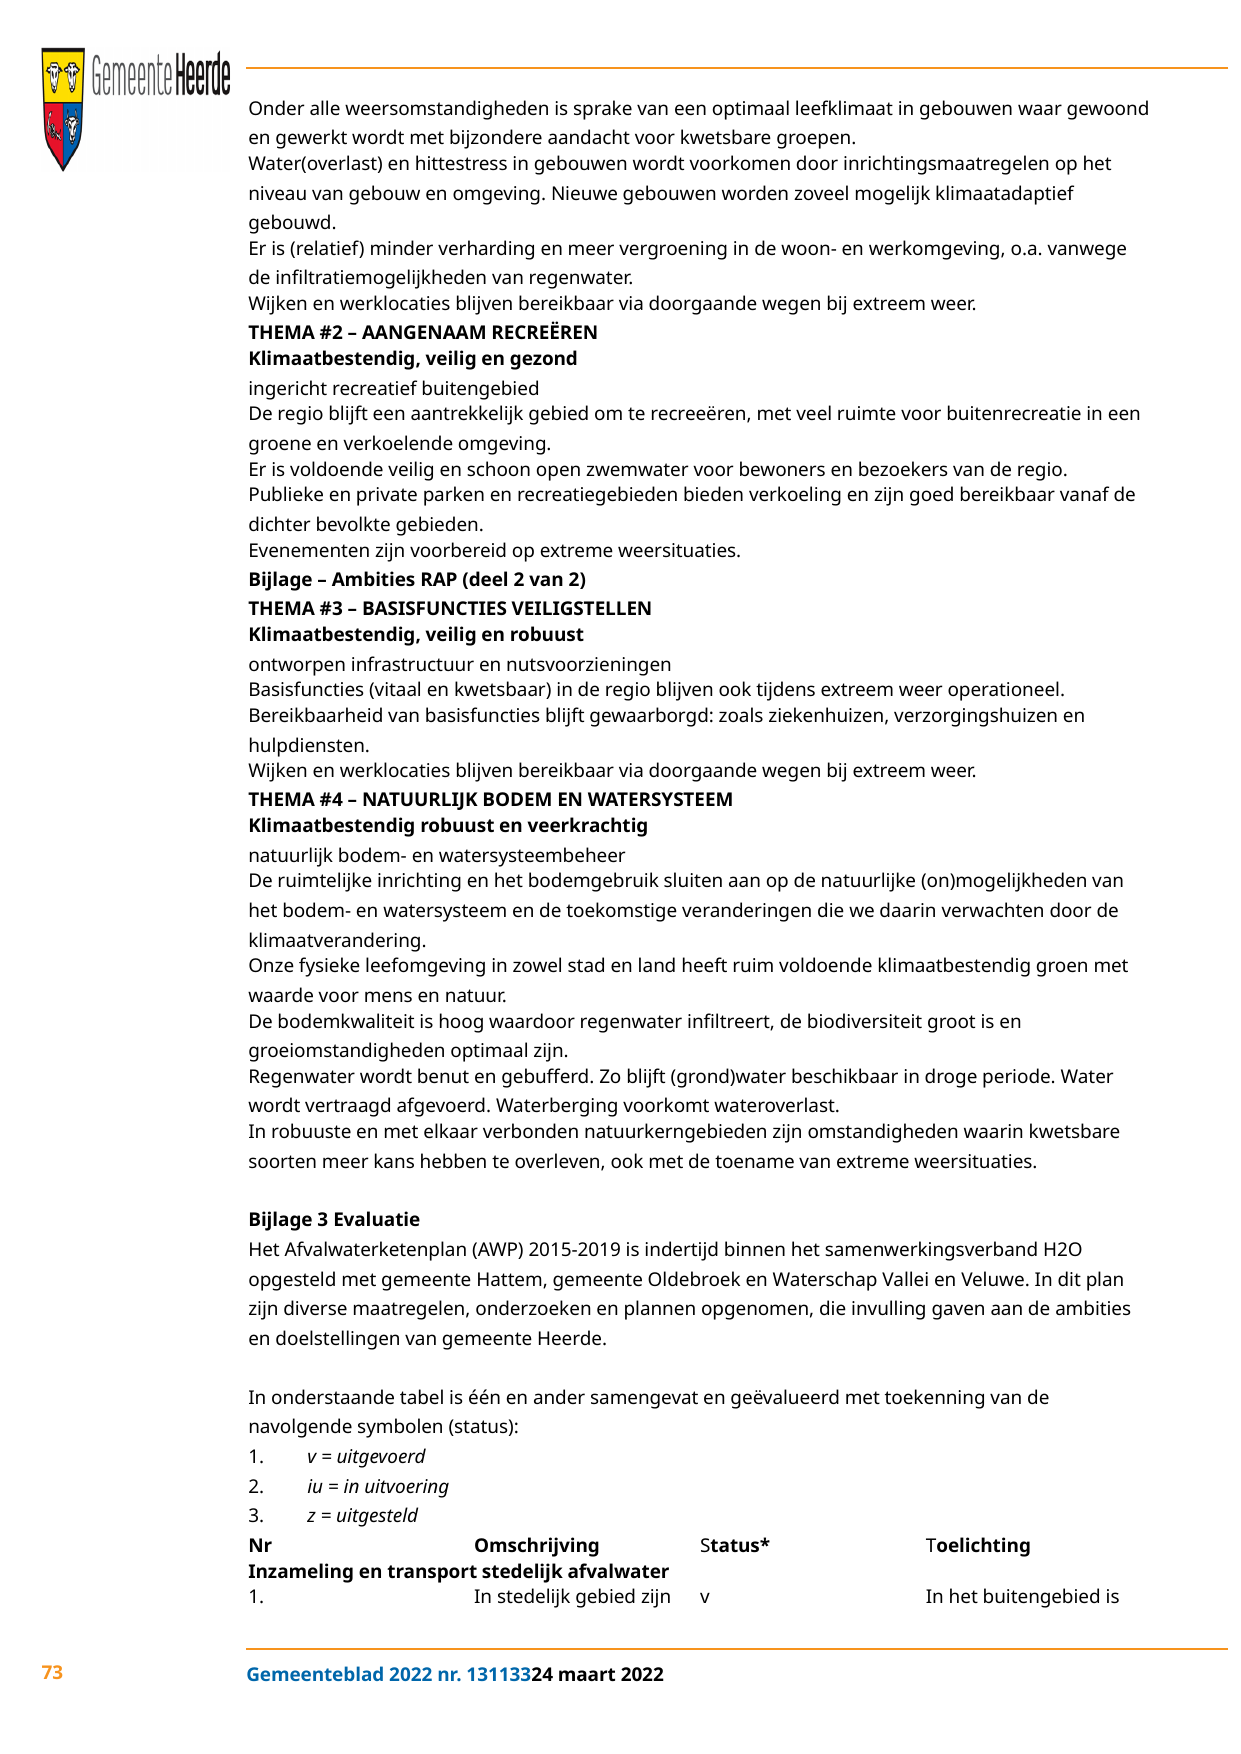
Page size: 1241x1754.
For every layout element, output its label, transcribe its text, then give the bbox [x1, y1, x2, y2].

text Bijlage – Ambities RAP (deel 2 van 2) [248, 566, 1152, 591]
table_cell Er is voldoende veilig en schoon open zwemwater voor bewoners en bezoekers van de regio. [248, 456, 1152, 481]
table_header Omschrijving [474, 1532, 700, 1558]
table_cell Inzameling en transport stedelijk afvalwater [248, 1558, 1152, 1583]
table_header Status* [700, 1532, 926, 1558]
table_cell Regenwater wordt benut en gebufferd. Zo blijft (grond)water beschikbaar in droge periode. Water wordt vertraagd afgevoerd. Waterberging voorkomt wateroverlast. [248, 1063, 1152, 1118]
table_cell Publieke en private parken en recreatiegebieden bieden verkoeling en zijn goed bereikbaar vanaf de dichter bevolkte gebieden. [248, 481, 1152, 537]
table_cell De regio blijft een aantrekkelijk gebied om te recreeëren, met veel ruimte voor buitenrecreatie in een groene en verkoelende omgeving. [248, 400, 1152, 456]
table_cell In stedelijk gebied zijn [474, 1584, 700, 1609]
table_header THEMA #2 – AANGENAAM RECREËREN [248, 319, 1152, 345]
table_cell In robuuste en met elkaar verbonden natuurkerngebieden zijn omstandigheden waarin kwetsbare soorten meer kans hebben te overleven, ook met de toename van extreme weersituaties. [248, 1119, 1152, 1174]
text Het Afvalwaterketenplan (AWP) 2015-2019 is indertijd binnen het samenwerkingsverband H2O opgesteld met gemeente Hattem, gemeente Oldebroek en Waterschap Vallei en Veluwe. In dit plan zijn diverse maatregelen, onderzoeken en plannen opgenomen, die invulling gaven aan de ambities en doelstellingen van gemeente Heerde. [248, 1236, 1152, 1351]
table_cell v [700, 1584, 926, 1609]
table_cell Klimaatbestendig robuust en veerkrachtig natuurlijk bodem- en watersysteembeheer [248, 812, 1152, 868]
table_cell Klimaatbestendig, veilig en gezond ingericht recreatief buitengebied [248, 345, 1152, 400]
table_cell Basisfuncties (vitaal en kwetsbaar) in de regio blijven ook tijdens extreem weer operationeel. [248, 676, 1152, 702]
list z = uitgesteld [248, 1502, 1152, 1528]
table_cell Bereikbaarheid van basisfuncties blijft gewaarborgd: zoals ziekenhuizen, verzorgingshuizen en hulpdiensten. [248, 702, 1152, 757]
table_cell De bodemkwaliteit is hoog waardoor regenwater infiltreert, de biodiversiteit groot is en groeiomstandigheden optimaal zijn. [248, 1008, 1152, 1063]
table_header THEMA #4 – NATUURLIJK BODEM EN WATERSYSTEEM [248, 787, 1152, 812]
list v = uitgevoerd [248, 1443, 1152, 1469]
table_cell Wijken en werklocaties blijven bereikbaar via doorgaande wegen bij extreem weer. [248, 290, 1152, 316]
table_header Nr [248, 1532, 474, 1558]
table_cell Evenementen zijn voorbereid op extreme weersituaties. [248, 537, 1152, 562]
table_cell Er is (relatief) minder verharding en meer vergroening in de woon- en werkomgeving, o.a. vanwege de infiltratiemogelijkheden van regenwater. [248, 235, 1152, 290]
picture [41, 47, 231, 172]
table_cell Wijken en werklocaties blijven bereikbaar via doorgaande wegen bij extreem weer. [248, 758, 1152, 783]
table_cell 1. [248, 1584, 474, 1609]
text In onderstaande tabel is één en ander samengevat en geëvalueerd met toekenning van de navolgende symbolen (status): [248, 1384, 1152, 1439]
list iu = in uitvoering [248, 1473, 1152, 1498]
table_header Toelichting [926, 1532, 1152, 1558]
table_cell In het buitengebied is [926, 1584, 1152, 1609]
table_cell Onze fysieke leefomgeving in zowel stad en land heeft ruim voldoende klimaatbestendig groen met waarde voor mens en natuur. [248, 953, 1152, 1008]
table_cell Onder alle weersomstandigheden is sprake van een optimaal leefklimaat in gebouwen waar gewoond en gewerkt wordt met bijzondere aandacht voor kwetsbare groepen. [248, 95, 1152, 150]
table_cell Klimaatbestendig, veilig en robuust ontworpen infrastructuur en nutsvoorzieningen [248, 621, 1152, 676]
table_cell Water(overlast) en hittestress in gebouwen wordt voorkomen door inrichtingsmaatregelen op het niveau van gebouw en omgeving. Nieuwe gebouwen worden zoveel mogelijk klimaatadaptief gebouwd. [248, 150, 1152, 235]
table_header THEMA #3 – BASISFUNCTIES VEILIGSTELLEN [248, 595, 1152, 621]
text Bijlage 3 Evaluatie [248, 1207, 1152, 1232]
table_cell De ruimtelijke inrichting en het bodemgebruik sluiten aan op de natuurlijke (on)mogelijkheden van het bodem- en watersysteem en de toekomstige veranderingen die we daarin verwachten door de klimaatverandering. [248, 868, 1152, 952]
